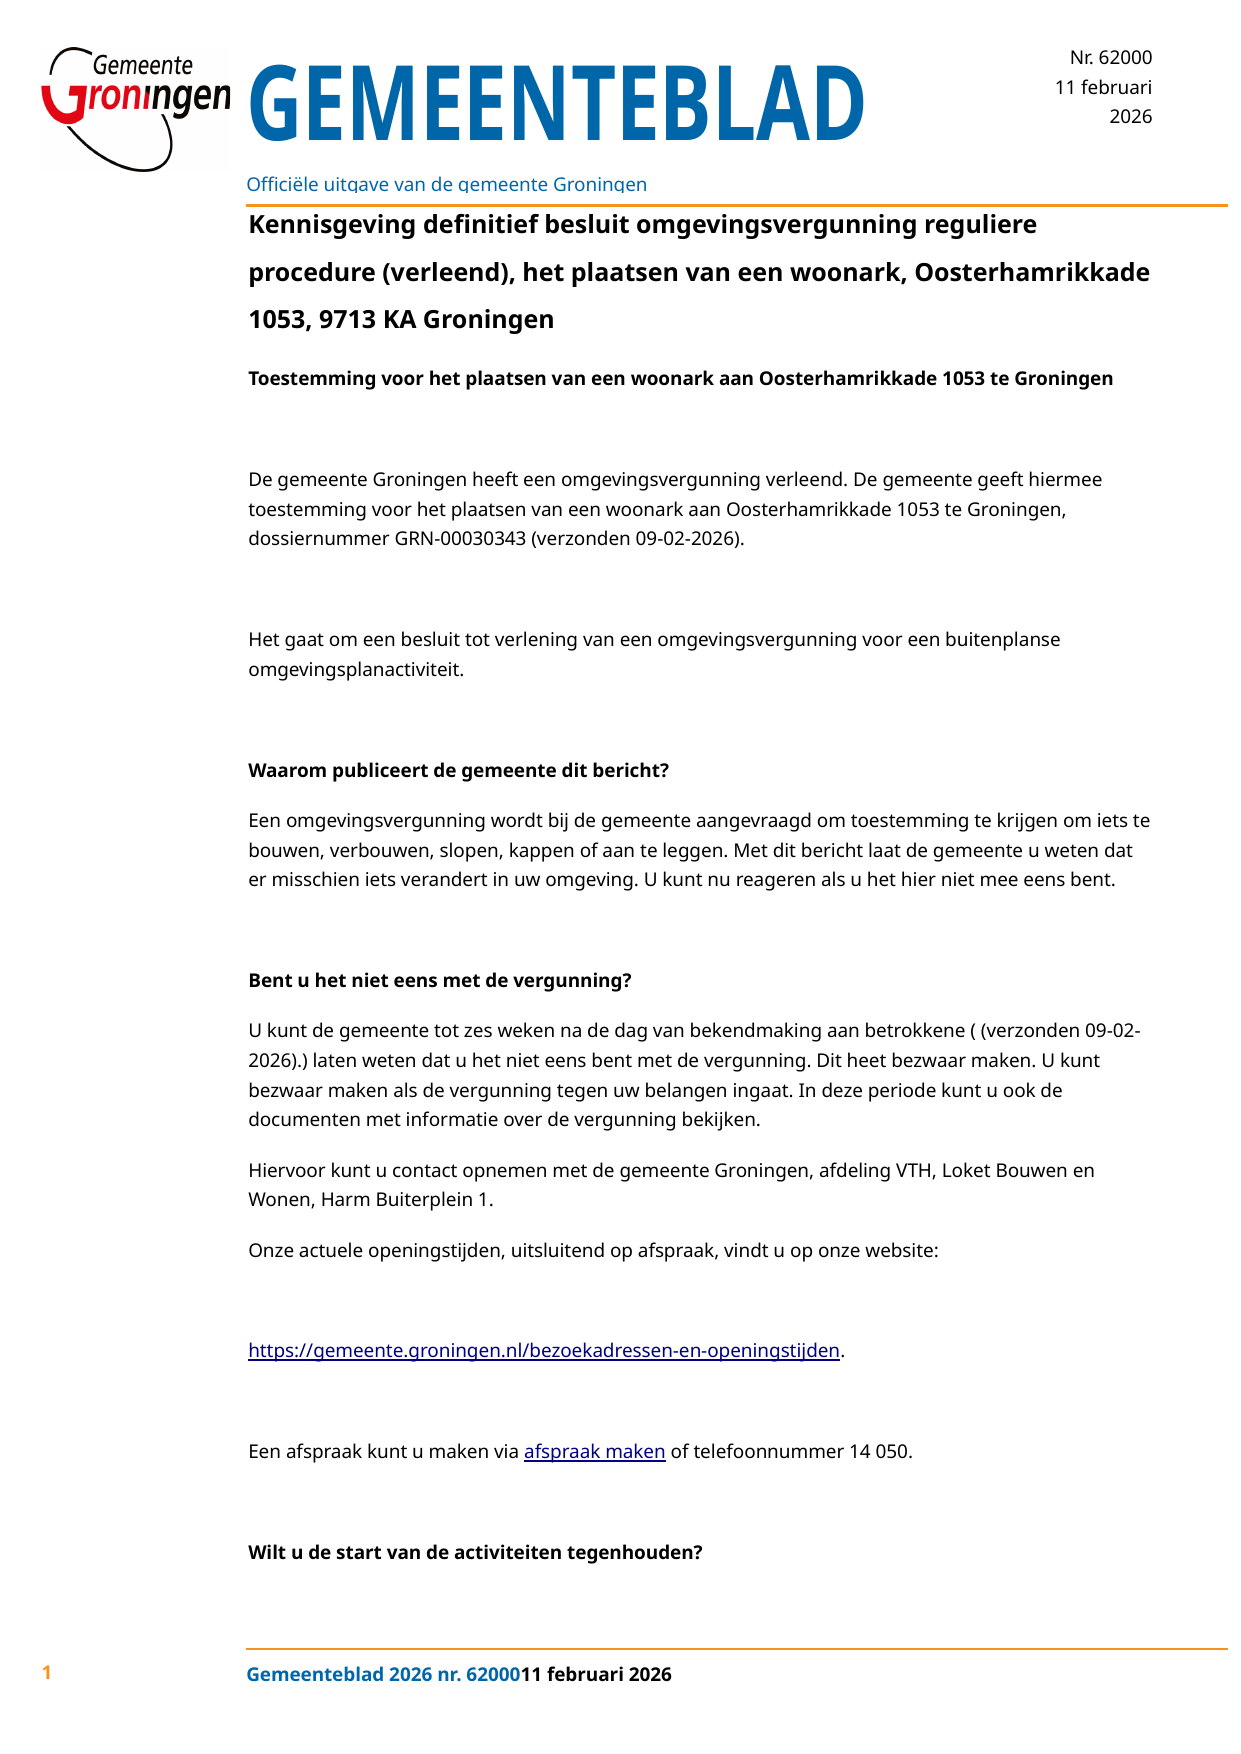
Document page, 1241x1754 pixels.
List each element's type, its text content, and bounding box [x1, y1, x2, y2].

text Wilt u de start van de activiteiten tegenhouden? [248, 1539, 1152, 1565]
text Hiervoor kunt u contact opnemen met de gemeente Groningen, afdeling VTH, Loket Bouwen en Wonen, Harm Buiterplein 1. [248, 1157, 1152, 1212]
text Waarom publiceert de gemeente dit bericht? [248, 757, 1152, 782]
text Het gaat om een besluit tot verlening van een omgevingsvergunning voor een buitenplanse omgevingsplanactiviteit. [248, 626, 1152, 682]
text Onze actuele openingstijden, uitsluitend op afspraak, vindt u op onze website: [248, 1237, 1152, 1262]
text Kennisgeving definitief besluit omgevingsvergunning reguliere procedure (verleend), het plaatsen van een woonark, Oosterhamrikkade 1053, 9713 KA Groningen [248, 207, 1152, 336]
text https://gemeente.groningen.nl/bezoekadressen-en-openingstijden. [248, 1338, 1152, 1363]
picture [41, 47, 231, 172]
text Toestemming voor het plaatsen van een woonark aan Oosterhamrikkade 1053 te Groningen [248, 366, 1152, 391]
text Een omgevingsvergunning wordt bij de gemeente aangevraagd om toestemming te krijgen om iets te bouwen, verbouwen, slopen, kappen of aan te leggen. Met dit bericht laat de gemeente u weten dat er misschien iets verandert in uw omgeving. U kunt nu reageren als u het hier niet mee eens bent. [248, 807, 1152, 892]
text U kunt de gemeente tot zes weken na de dag van bekendmaking aan betrokkene ( (verzonden 09-02-2026).) laten weten dat u het niet eens bent met de vergunning. Dit heet bezwaar maken. U kunt bezwaar maken als de vergunning tegen uw belangen ingaat. In deze periode kunt u ook de documenten met informatie over de vergunning bekijken. [248, 1018, 1152, 1132]
text Een afspraak kunt u maken via afspraak maken of telefoonnummer 14 050. [248, 1438, 1152, 1464]
text De gemeente Groningen heeft een omgevingsvergunning verleend. De gemeente geeft hiermee toestemming voor het plaatsen van een woonark aan Oosterhamrikkade 1053 te Groningen, dossiernummer GRN-00030343 (verzonden 09-02-2026). [248, 466, 1152, 551]
text Bent u het niet eens met de vergunning? [248, 967, 1152, 993]
